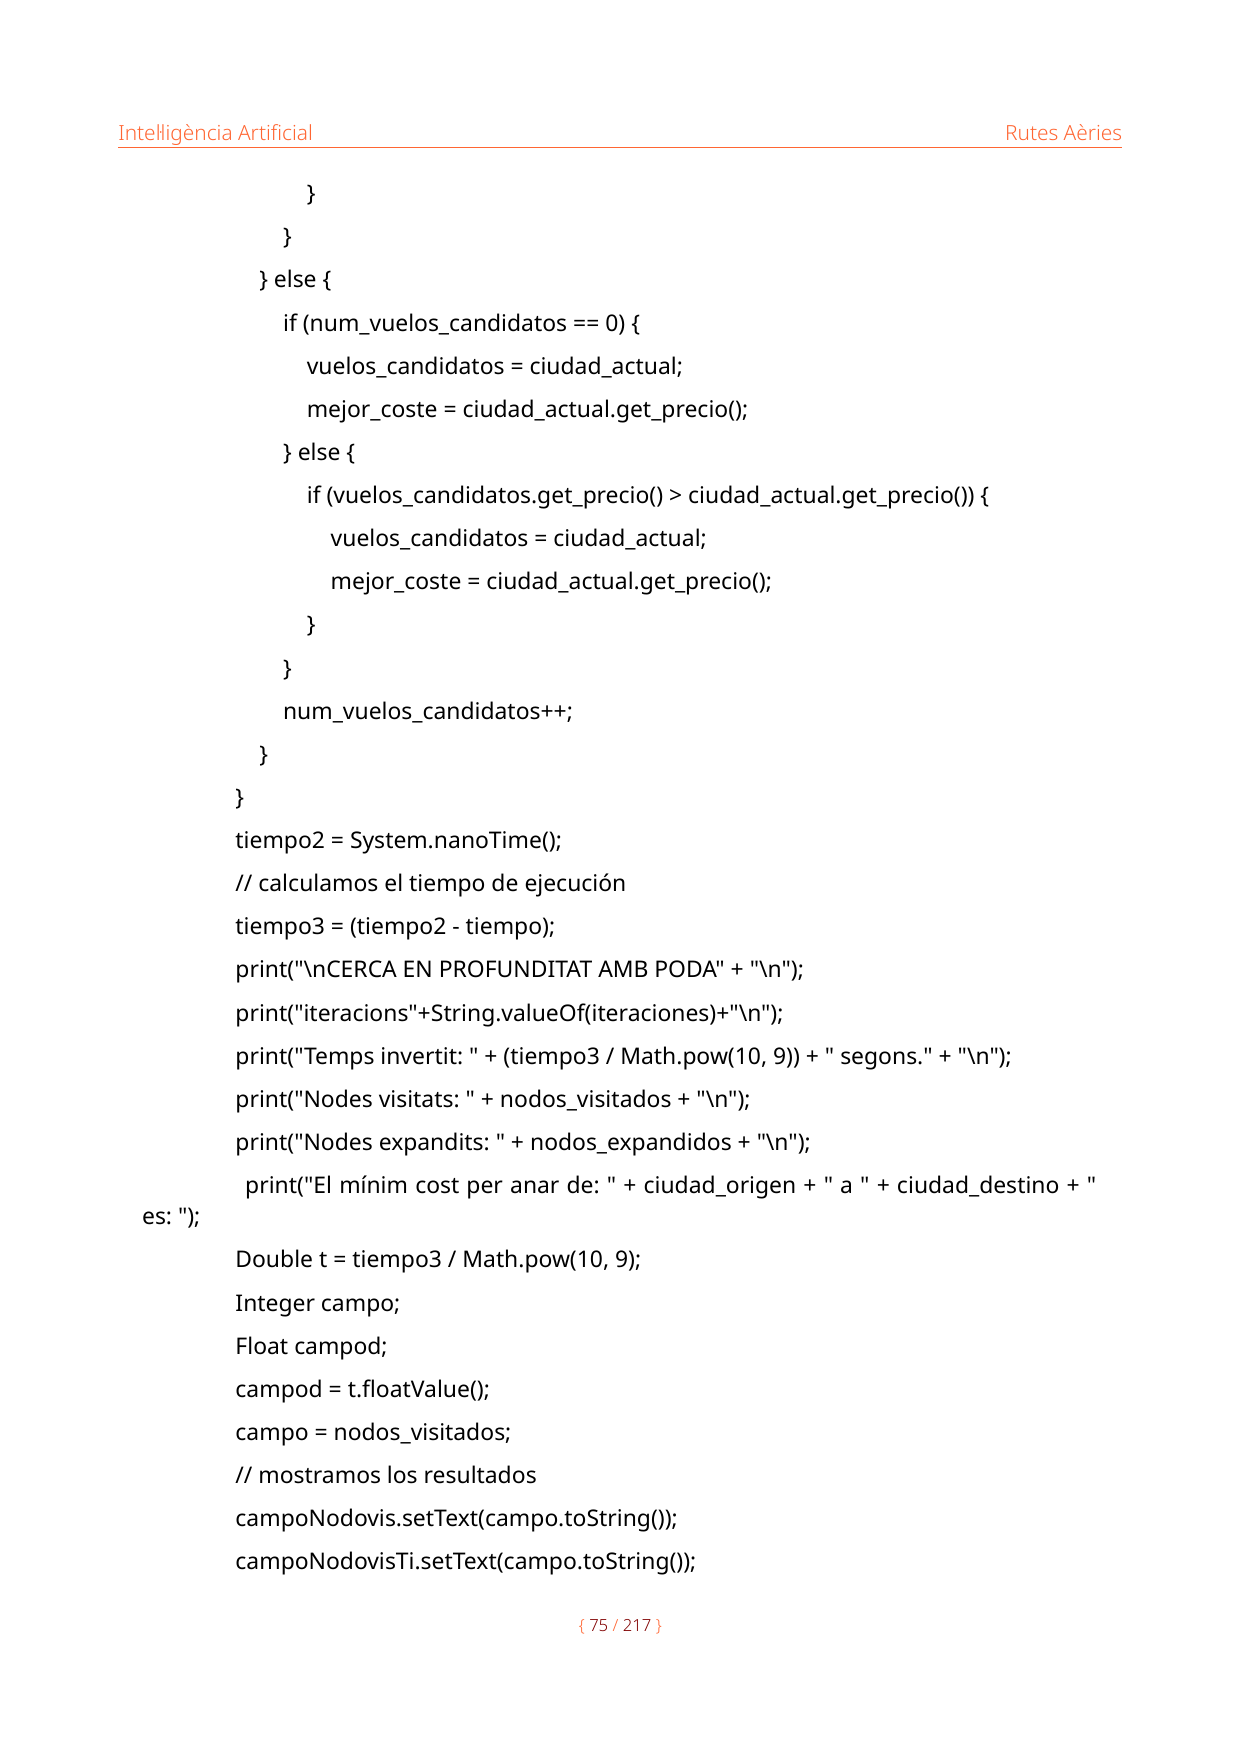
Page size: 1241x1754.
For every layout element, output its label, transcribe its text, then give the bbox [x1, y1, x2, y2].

text campoNodovis.setText(campo.toString()); [142, 1502, 1098, 1533]
text tiempo3 = (tiempo2 - tiempo); [142, 910, 1098, 941]
text // calculamos el tiempo de ejecución [142, 867, 1098, 898]
text print("Nodes visitats: " + nodos_visitados + "\n"); [142, 1083, 1098, 1114]
text vuelos_candidatos = ciudad_actual; [142, 349, 1098, 381]
text } [142, 781, 1098, 812]
text campod = t.floatValue(); [142, 1373, 1098, 1404]
text Float campod; [142, 1329, 1098, 1361]
text } [142, 738, 1098, 769]
text } [142, 651, 1098, 683]
text } [142, 608, 1098, 639]
text print("Temps invertit: " + (tiempo3 / Math.pow(10, 9)) + " segons." + "\n"); [142, 1039, 1098, 1071]
text print("El mínim cost per anar de: " + ciudad_origen + " a " + ciudad_destino + " es: "); [142, 1169, 1098, 1231]
text tiempo2 = System.nanoTime(); [142, 824, 1098, 855]
text vuelos_candidatos = ciudad_actual; [142, 522, 1098, 553]
text // mostramos los resultados [142, 1459, 1098, 1490]
text } [142, 177, 1098, 208]
text } else { [142, 436, 1098, 467]
text } else { [142, 263, 1098, 294]
text } [142, 220, 1098, 251]
text print("Nodes expandits: " + nodos_expandidos + "\n"); [142, 1126, 1098, 1157]
text campo = nodos_visitados; [142, 1416, 1098, 1447]
text print("iteracions"+String.valueOf(iteraciones)+"\n"); [142, 996, 1098, 1028]
text print("\nCERCA EN PROFUNDITAT AMB PODA" + "\n"); [142, 953, 1098, 984]
text Integer campo; [142, 1286, 1098, 1318]
text campoNodovisTi.setText(campo.toString()); [142, 1545, 1098, 1576]
text Double t = tiempo3 / Math.pow(10, 9); [142, 1243, 1098, 1274]
text if (vuelos_candidatos.get_precio() > ciudad_actual.get_precio()) { [142, 479, 1098, 510]
text mejor_coste = ciudad_actual.get_precio(); [142, 393, 1098, 424]
text mejor_coste = ciudad_actual.get_precio(); [142, 565, 1098, 596]
text num_vuelos_candidatos++; [142, 694, 1098, 726]
text if (num_vuelos_candidatos == 0) { [142, 306, 1098, 338]
